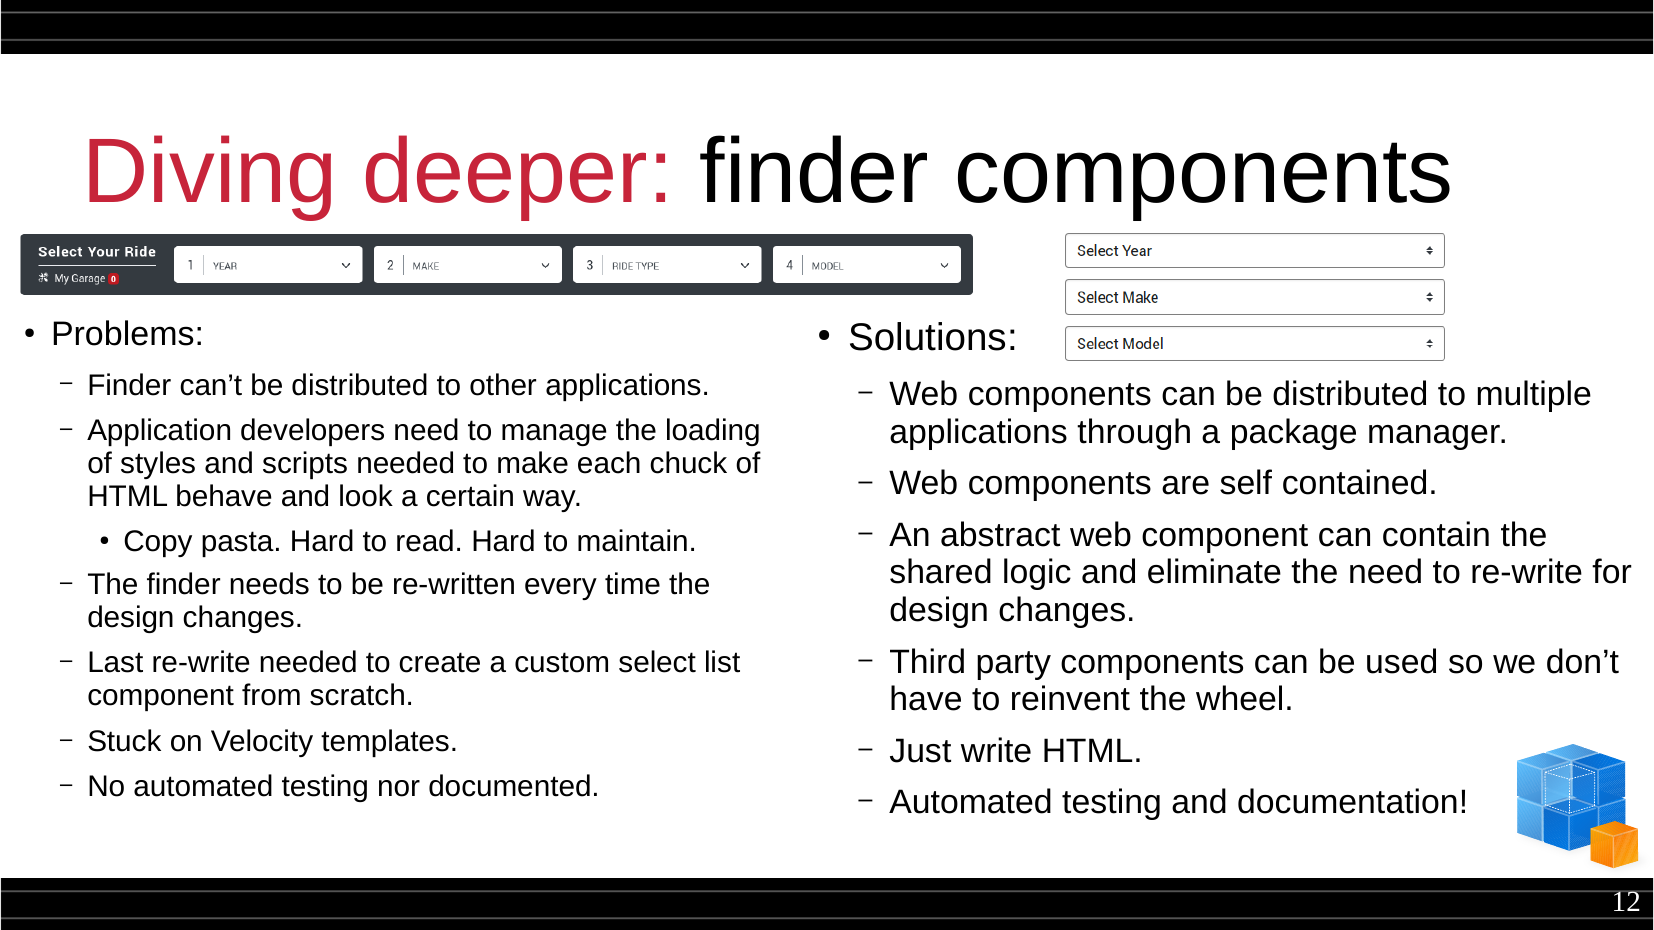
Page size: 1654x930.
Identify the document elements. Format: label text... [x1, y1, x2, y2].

title Diving deeper: finder components [82, 92, 1571, 248]
picture [0, 0, 1654, 54]
picture [0, 878, 1654, 930]
list Solutions: Web components can be distributed to multiple applications through a package manager. Web components are self contained. An abstract web component can contain the shared logic and eliminate the need to re-write for design changes. Third party components can be used so we don’t have to reinvent the wheel. Just write HTML. Automated testing and documentation! [807, 315, 1653, 826]
picture [1507, 735, 1653, 877]
picture [15, 226, 978, 301]
list Problems: Finder can’t be distributed to other applications. Application developers need to manage the loading of styles and scripts needed to make each chuck of HTML behave and look a certain way. Copy pasta. Hard to read. Hard to maintain. The finder needs to be re-written every time the design changes. Last re-write needed to create a custom select list component from scratch. Stuck on Velocity templates. No automated testing nor documented. [15, 315, 780, 811]
picture [1056, 224, 1456, 372]
